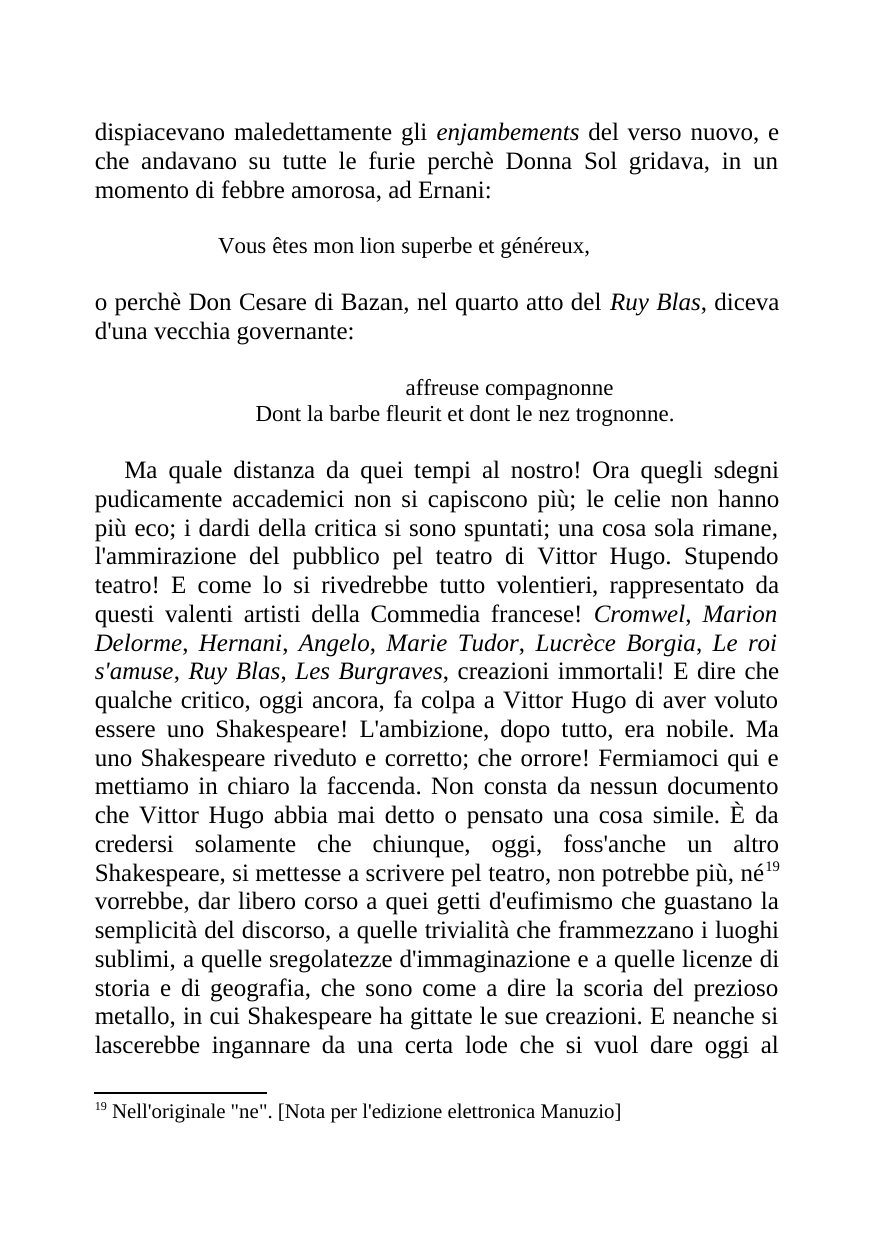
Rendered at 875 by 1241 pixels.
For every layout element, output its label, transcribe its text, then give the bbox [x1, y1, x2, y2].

text affreuse compagnonne [376, 374, 779, 400]
text dispiacevano maledettamente gli enjambements del verso nuovo, e che andavano su tutte le furie perchè Donna Sol gridava, in un momento di febbre amorosa, ad Ernani: [94, 117, 779, 203]
text o perchè Don Cesare di Bazan, nel quarto atto del Ruy Blas, diceva d'una vecchia governante: [94, 287, 779, 345]
text Dont la barbe fleurit et dont le nez trognonne. [226, 400, 779, 426]
text Ma quale distanza da quei tempi al nostro! Ora quegli sdegni pudicamente accademici non si capiscono più; le celie non hanno più eco; i dardi della critica si sono spuntati; una cosa sola rimane, l'ammirazione del pubblico pel teatro di Vittor Hugo. Stupendo teatro! E come lo si rivedrebbe tutto volentieri, rappresentato da questi valenti artisti della Commedia francese! Cromwel, Marion Delorme, Hernani, Angelo, Marie Tudor, Lucrèce Borgia, Le roi s'amuse, Ruy Blas, Les Burgraves, creazioni immortali! E dire che qualche critico, oggi ancora, fa colpa a Vittor Hugo di aver voluto essere uno Shakespeare! L'ambizione, dopo tutto, era nobile. Ma uno Shakespeare riveduto e corretto; che orrore! Fermiamoci qui e mettiamo in chiaro la faccenda. Non consta da nessun documento che Vittor Hugo abbia mai detto o pensato una cosa simile. È da credersi solamente che chiunque, oggi, foss'anche un altro Shakespeare, si mettesse a scrivere pel teatro, non potrebbe più, né vorrebbe, dar libero corso a quei getti d'eufimismo che guastano la semplicità del discorso, a quelle trivialità che frammezzano i luoghi sublimi, a quelle sregolatezze d'immaginazione e a quelle licenze di storia e di geografia, che sono come a dire la scoria del prezioso metallo, in cui Shakespeare ha gittate le sue creazioni. E neanche si lascerebbe ingannare da una certa lode che si vuol dare oggi al [94, 455, 779, 1059]
text Vous êtes mon lion superbe et généreux, [188, 232, 779, 259]
text Nell'originale "ne". [Nota per l'edizione elettronica Manuzio] [94, 1099, 779, 1123]
